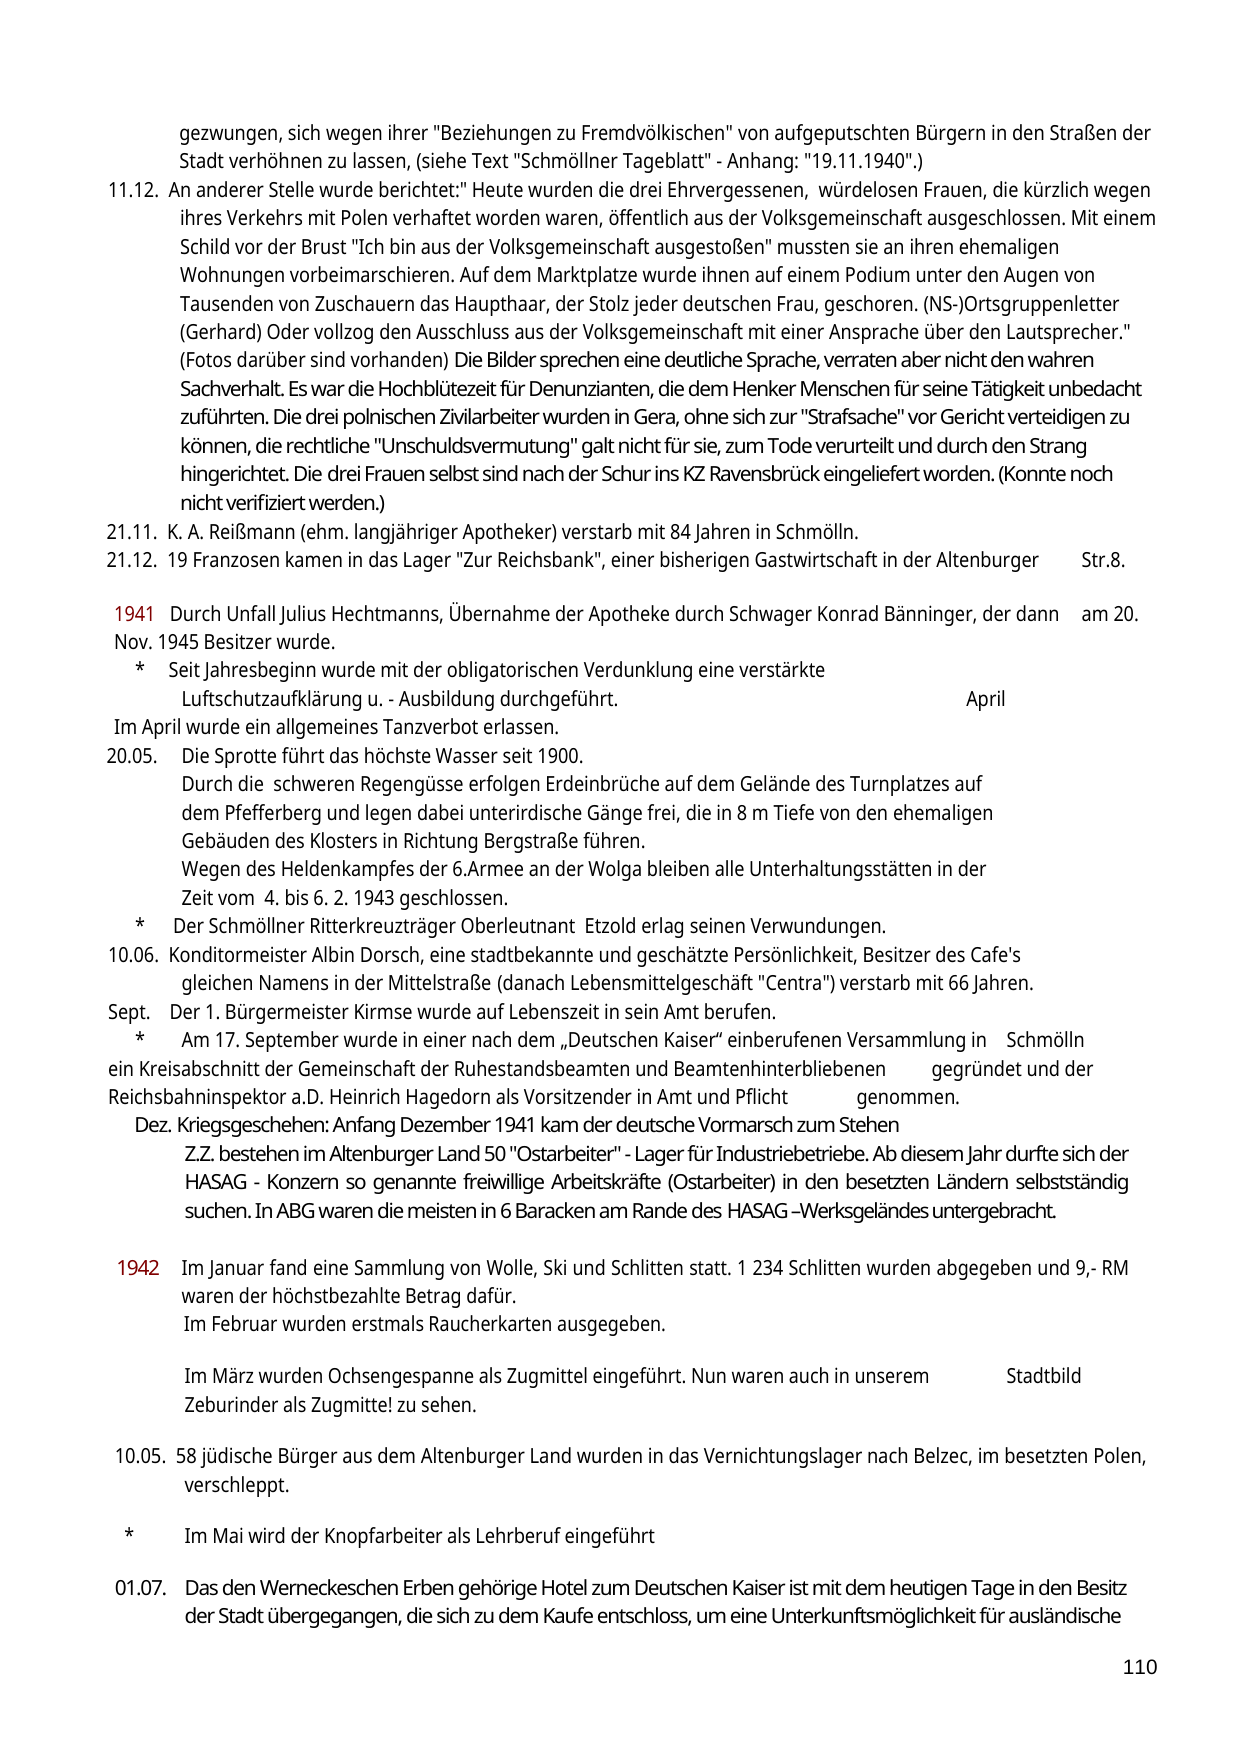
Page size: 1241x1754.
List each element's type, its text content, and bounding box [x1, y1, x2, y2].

text Wegen des Heldenkampfes der 6.Armee an der Wolga bleiben alle Unterhaltungsstätten in der Zeit vom 4. bis 6. 2. 1943 geschlossen. [181, 854, 1013, 911]
text 01.07. Das den Werneckeschen Erben gehörige Hotel zum Deutschen Kaiser ist mit dem heutigen Tage in den Besitz der Stadt übergegangen, die sich zu dem Kaufe entschloss, um eine Unterkunftsmöglichkeit für ausländische [114, 1573, 1157, 1630]
text * Der Schmöllner Ritterkreuzträger Oberleutnant Etzold erlag seinen Verwundungen. 10.06. Konditormeister Albin Dorsch, eine stadtbekannte und geschätzte Persönlichkeit, Besitzer des Cafe's gleichen Namens in der Mittelstraße (danach Lebensmittelgeschäft "Centra") verstarb mit 66 Jahren. Sept. Der 1. Bürgermeister Kirmse wurde auf Lebenszeit in sein Amt berufen. [108, 911, 1109, 1025]
text 11.12. An anderer Stelle wurde berichtet:" Heute wurden die drei Ehrvergessenen, würdelosen Frauen, die kürzlich wegen ihres Verkehrs mit Polen ver­haftet worden waren, öffentlich aus der Volksgemeinschaft ausgeschlossen. Mit einem Schild vor der Brust "Ich bin aus der Volksgemeinschaft ausgestoßen" mussten sie an ihren ehemaligen Wohnungen vorbeimarschieren. Auf dem Marktplatze wurde ihnen auf einem Podium unter den Augen von Tausenden von Zuschauern das Haupthaar, der Stolz jeder deutschen Frau, geschoren. (NS-)Ortsgruppenletter (Gerhard) Oder voll­zog den Ausschluss aus der Volksgemeinschaft mit einer Ansprache über den Lautsprecher." (Fotos darüber sind vorhanden) Die Bilder sprechen eine deutliche Sprache, verraten aber nicht den wahren Sachverhalt. Es war die Hochblütezeit für Denunzianten, die dem Henker Menschen für seine Tätigkeit unbedacht zuführten. Die drei polnischen Zivilarbeiter wurden in Gera, ohne sich zur "Strafsache" vor Ge­richt verteidigen zu können, die rechtliche "Unschuldsvermutung" galt nicht für sie, zum Tode verurteilt und durch den Strang hingerichtet. Die drei Frauen selbst sind nach der Schur ins KZ Ravensbrück eingeliefert worden. (Konnte noch nicht verifiziert werden.) [108, 175, 1157, 516]
text gezwungen, sich wegen ihrer "Beziehungen zu Fremdvölkischen" von aufgeputschten Bürgern in den Straßen der Stadt verhöhnen zu lassen, (siehe Text "Schmöllner Tageblatt" - Anhang: "19.11.1940".) [108, 118, 1157, 175]
text 20.05. Die Sprotte führt das höchste Wasser seit 1900. [106, 741, 1013, 769]
text * Seit Jahresbeginn wurde mit der obligatorischen Verdunklung eine verstärkte Luftschutzaufklärung u. - Ausbildung durchgeführt. April Im April wurde ein allgemeines Tanzverbot erlassen. [114, 656, 1013, 741]
text * Am 17. September wurde in einer nach dem „Deutschen Kaiser“ einberufenen Versammlung in Schmölln ein Kreisabschnitt der Gemeinschaft der Ruhestandsbeamten und Beamtenhinterbliebenen gegründet und der Reichsbahninspektor a.D. Heinrich Hagedorn als Vorsitzender in Amt und Pflicht genommen. [108, 1025, 1109, 1111]
text 21.12. 19 Franzosen kamen in das Lager "Zur Reichsbank", einer bisherigen Gastwirtschaft in der Altenburger Str.8. [106, 545, 1157, 574]
text 1941 Durch Unfall Julius Hechtmanns, Übernahme der Apotheke durch Schwager Konrad Bänninger, der dann am 20. Nov. 1945 Besitzer wurde. [114, 599, 1157, 656]
text Im Februar wurden erstmals Raucherkarten ausgegeben. [184, 1309, 1157, 1338]
text 1942 Im Januar fand eine Sammlung von Wolle, Ski und Schlitten statt. 1 234 Schlitten wurden abgegeben und 9,- RM waren der höchstbezahlte Betrag dafür. [106, 1253, 1131, 1309]
text Dez. Kriegsgeschehen: Anfang Dezember 1941 kam der deutsche Vormarsch zum Stehen [134, 1111, 1157, 1139]
text 10.05. 58 jüdische Bürger aus dem Altenburger Land wurden in das Vernichtungslager nach Belzec, im besetzten Polen, verschleppt. [114, 1441, 1157, 1498]
text * Im Mai wird der Knopfarbeiter als Lehrberuf eingeführt [114, 1521, 1157, 1550]
text 21.11. K. A. Reißmann (ehm. langjähriger Apotheker) verstarb mit 84 Jahren in Schmölln. [106, 517, 1157, 545]
text Im März wurden Ochsengespanne als Zugmittel eingeführt. Nun waren auch in unserem Stadtbild Zeburinder als Zugmitte! zu sehen. [114, 1361, 1157, 1418]
text Durch die schweren Regengüsse erfolgen Erdeinbrüche auf dem Gelände des Turnplatzes auf dem Pfefferberg und legen dabei unterirdische Gänge frei, die in 8 m Tiefe von den ehemaligen Gebäuden des Klosters in Richtung Bergstraße führen. [181, 769, 1013, 854]
text Z.Z. bestehen im Altenburger Land 50 "Ostarbeiter" - Lager für Industriebetriebe. Ab diesem Jahr durfte sich der HASAG - Konzern so genannte freiwillige Arbeitskräfte (Ostarbeiter) in den besetzten Ländern selbstständig suchen. In ABG waren die meisten in 6 Baracken am Rande des HASAG –Werksgeländes untergebracht. [184, 1139, 1131, 1224]
